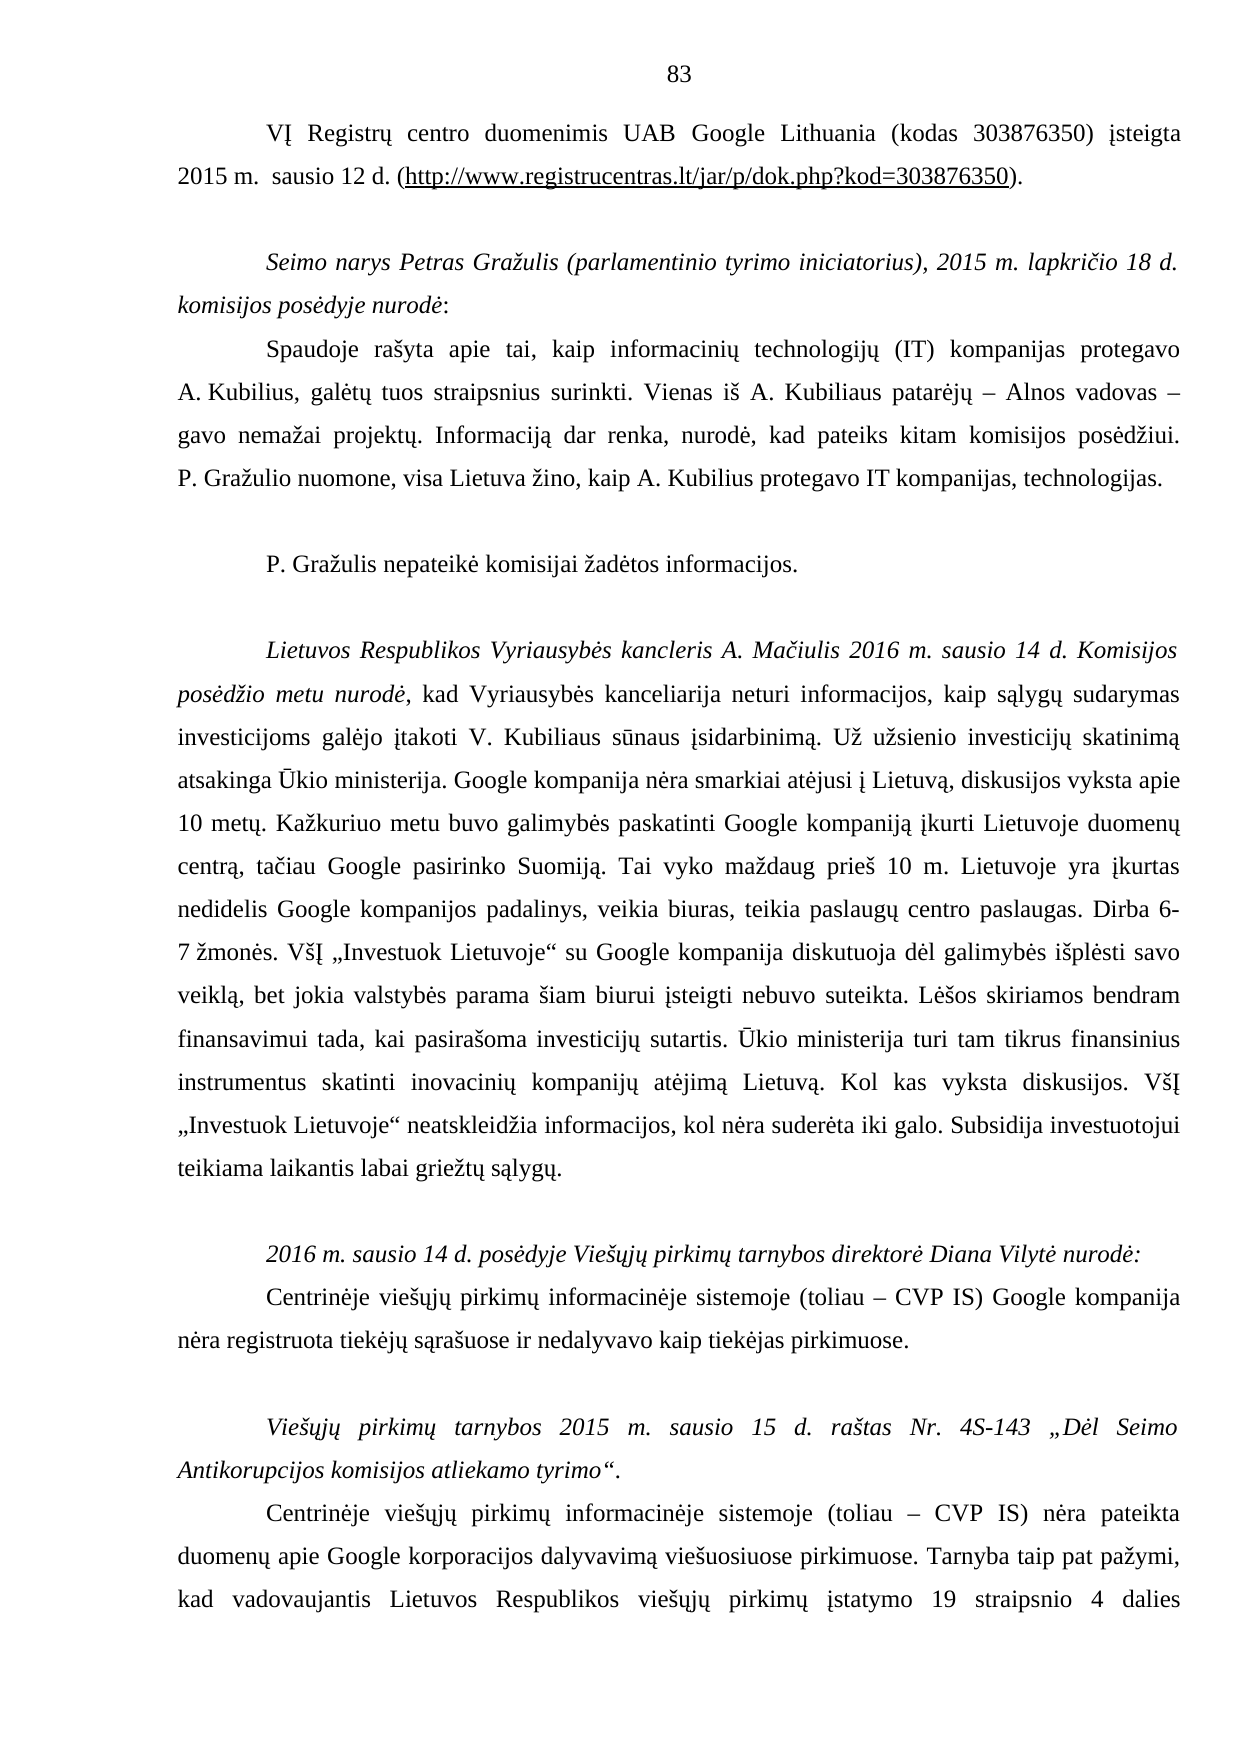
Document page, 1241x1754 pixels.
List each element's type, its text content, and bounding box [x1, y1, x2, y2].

text Viešųjų pirkimų tarnybos 2015 m. sausio 15 d. raštas Nr. 4S-143 „Dėl Seimo Antikorupcijos komisijos atliekamo tyrimo“. [177, 1412, 1181, 1484]
text Centrinėje viešųjų pirkimų informacinėje sistemoje (toliau – CVP IS) nėra pateikta duomenų apie Google korporacijos dalyvavimą viešuosiuose pirkimuose. Tarnyba taip pat pažymi, kad vadovaujantis Lietuvos Respublikos viešųjų pirkimų įstatymo 19 straipsnio 4 dalies [177, 1498, 1181, 1613]
text Spaudoje rašyta apie tai, kaip informacinių technologijų (IT) kompanijas protegavo A. Kubilius, galėtų tuos straipsnius surinkti. Vienas iš A. Kubiliaus patarėjų – Alnos vadovas – gavo nemažai projektų. Informaciją dar renka, nurodė, kad pateiks kitam komisijos posėdžiui. P. Gražulio nuomone, visa Lietuva žino, kaip A. Kubilius protegavo IT kompanijas, technologijas. [177, 334, 1181, 492]
text Centrinėje viešųjų pirkimų informacinėje sistemoje (toliau – CVP IS) Google kompanija nėra registruota tiekėjų sąrašuose ir nedalyvavo kaip tiekėjas pirkimuose. [177, 1282, 1181, 1354]
text Seimo narys Petras Gražulis (parlamentinio tyrimo iniciatorius), 2015 m. lapkričio 18 d. komisijos posėdyje nurodė: [177, 247, 1181, 319]
text Lietuvos Respublikos Vyriausybės kancleris A. Mačiulis 2016 m. sausio 14 d. Komisijos posėdžio metu nurodė, kad Vyriausybės kanceliarija neturi informacijos, kaip sąlygų sudarymas investicijoms galėjo įtakoti V. Kubiliaus sūnaus įsidarbinimą. Už užsienio investicijų skatinimą atsakinga Ūkio ministerija. Google kompanija nėra smarkiai atėjusi į Lietuvą, diskusijos vyksta apie 10 metų. Kažkuriuo metu buvo galimybės paskatinti Google kompaniją įkurti Lietuvoje duomenų centrą, tačiau Google pasirinko Suomiją. Tai vyko maždaug prieš 10 m. Lietuvoje yra įkurtas nedidelis Google kompanijos padalinys, veikia biuras, teikia paslaugų centro paslaugas. Dirba 6-7 žmonės. VšĮ „Investuok Lietuvoje“ su Google kompanija diskutuoja dėl galimybės išplėsti savo veiklą, bet jokia valstybės parama šiam biurui įsteigti nebuvo suteikta. Lėšos skiriamos bendram finansavimui tada, kai pasirašoma investicijų sutartis. Ūkio ministerija turi tam tikrus finansinius instrumentus skatinti inovacinių kompanijų atėjimą Lietuvą. Kol kas vyksta diskusijos. VšĮ „Investuok Lietuvoje“ neatskleidžia informacijos, kol nėra suderėta iki galo. Subsidija investuotojui teikiama laikantis labai griežtų sąlygų. [177, 636, 1181, 1182]
text 2016 m. sausio 14 d. posėdyje Viešųjų pirkimų tarnybos direktorė Diana Vilytė nurodė: [177, 1239, 1181, 1268]
text P. Gražulis nepateikė komisijai žadėtos informacijos. [177, 549, 1181, 578]
text VĮ Registrų centro duomenimis UAB Google Lithuania (kodas 303876350) įsteigta 2015 m. sausio 12 d. (http://www.registrucentras.lt/jar/p/dok.php?kod=303876350). [177, 118, 1181, 190]
